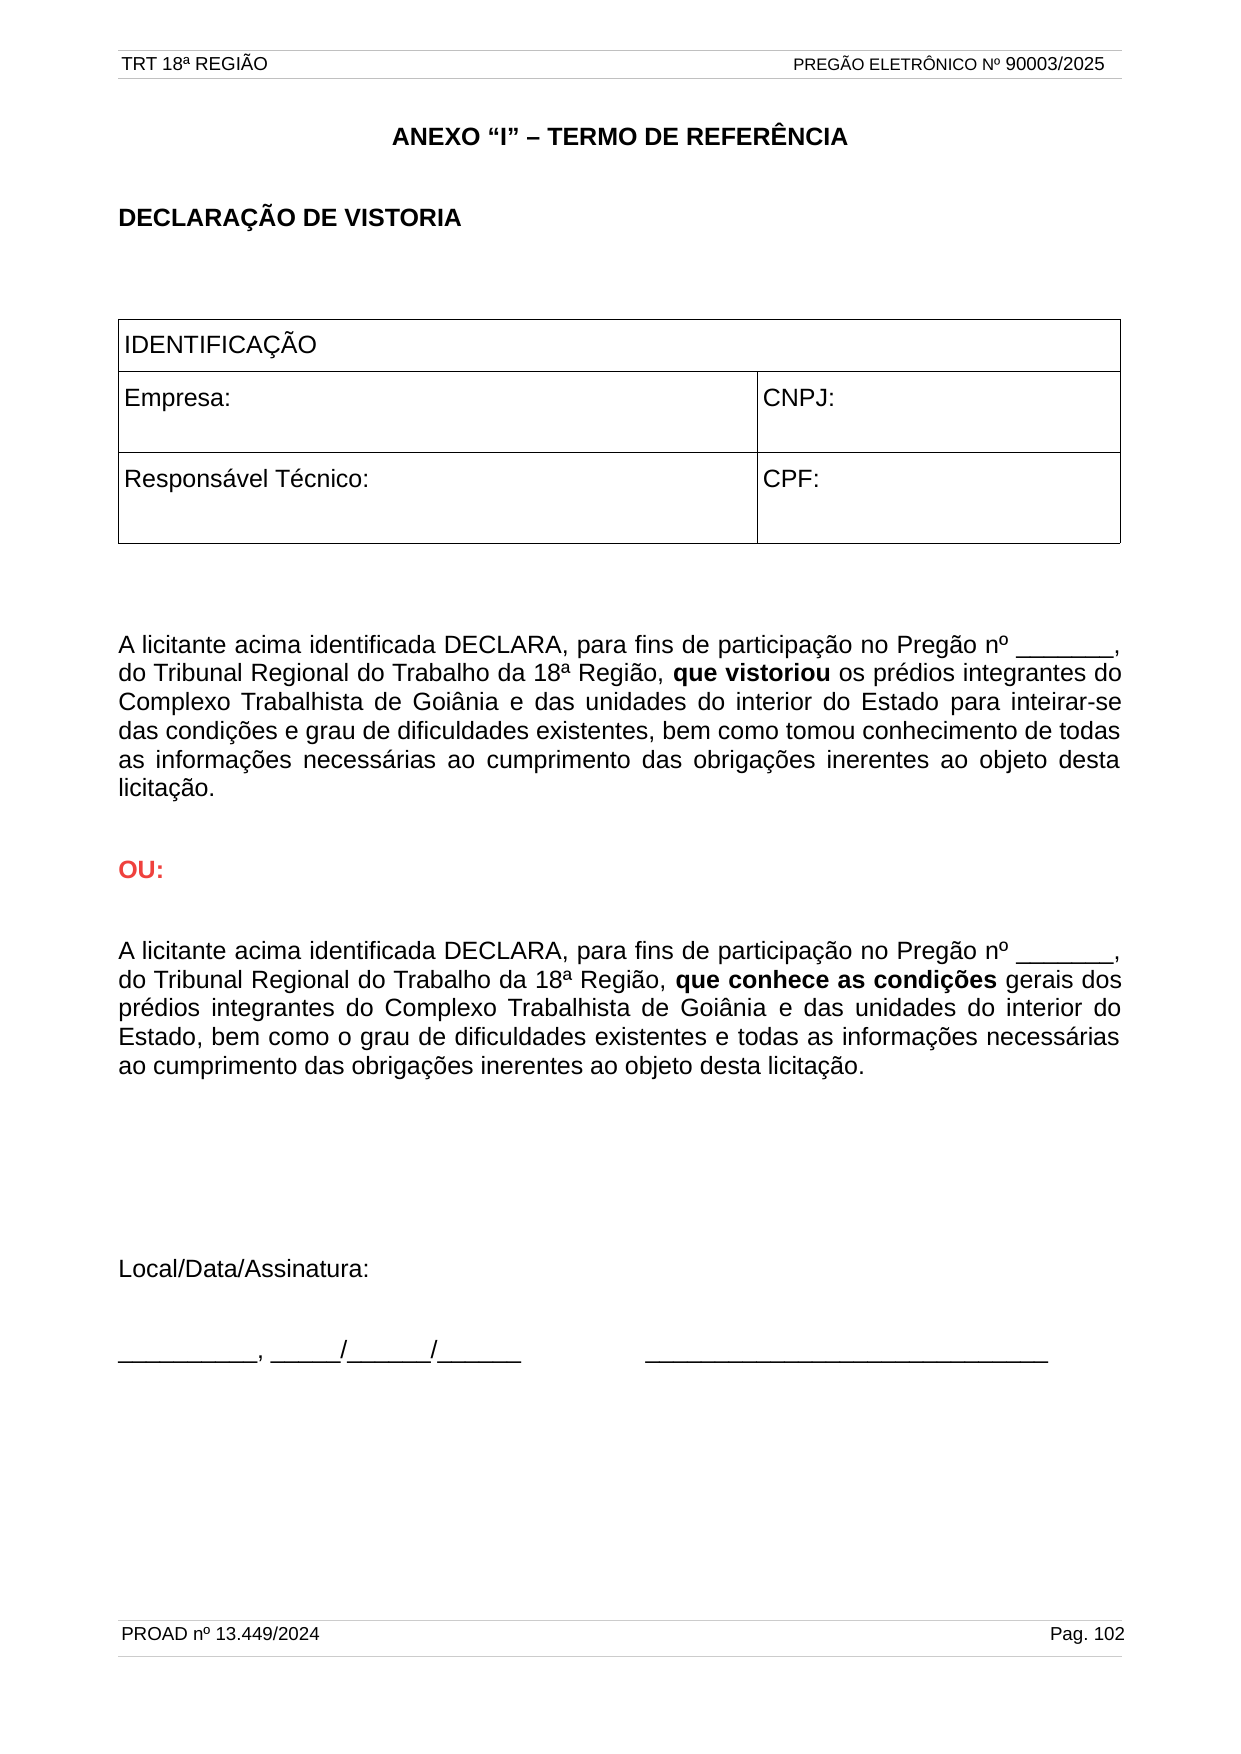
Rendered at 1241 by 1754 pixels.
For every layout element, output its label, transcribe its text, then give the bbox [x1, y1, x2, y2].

table_cell CPF: [758, 453, 1120, 542]
table_cell Responsável Técnico: [119, 453, 757, 542]
text OU: [118, 855, 1122, 883]
table_cell Empresa: [119, 372, 757, 452]
text __________, _____/______/______ _____________________________ [118, 1335, 1122, 1364]
text A licitante acima identificada DECLARA, para fins de participação no Pregão nº _______, do Tribunal Regional do Trabalho da 18ª Região, que conhece as condições gerais dos prédios integrantes do Complexo Trabalhista de Goiânia e das unidades do interior do Estado, bem como o grau de dificuldades existentes e todas as informações necessárias ao cumprimento das obrigações inerentes ao objeto desta licitação. [118, 936, 1122, 1080]
text Local/Data/Assinatura: [118, 1254, 1122, 1283]
text A licitante acima identificada DECLARA, para fins de participação no Pregão nº _______, do Tribunal Regional do Trabalho da 18ª Região, que vistoriou os prédios integrantes do Complexo Trabalhista de Goiânia e das unidades do interior do Estado para inteirar-se das condições e grau de dificuldades existentes, bem como tomou conhecimento de todas as informações necessárias ao cumprimento das obrigações inerentes ao objeto desta licitação. [118, 630, 1122, 802]
table_header IDENTIFICAÇÃO [119, 320, 1120, 371]
table_cell CNPJ: [758, 372, 1120, 452]
text DECLARAÇÃO DE VISTORIA [118, 203, 1122, 232]
text ANEXO “I” – TERMO DE REFERÊNCIA [118, 122, 1122, 150]
